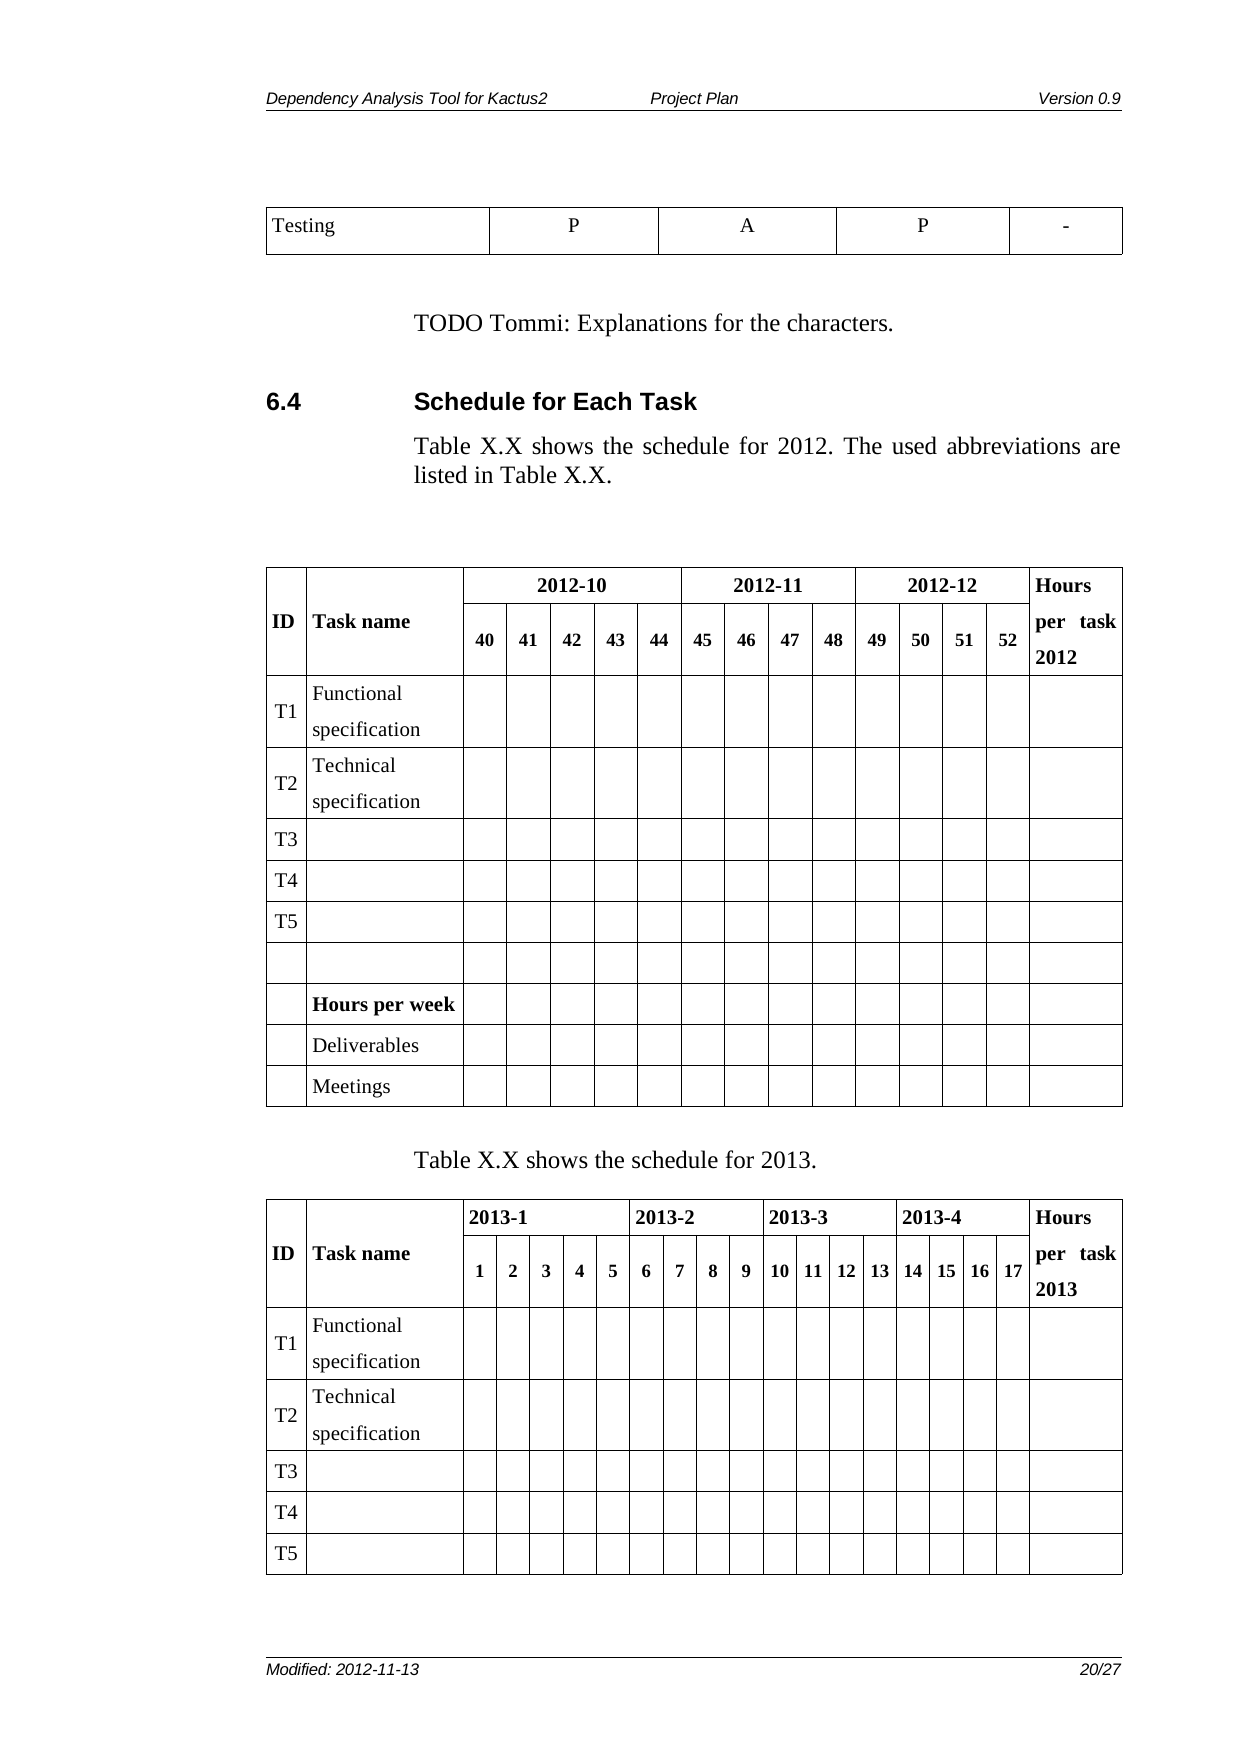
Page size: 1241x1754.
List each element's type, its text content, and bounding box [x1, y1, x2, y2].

table_cell 41 [507, 604, 550, 675]
table_cell [897, 1380, 929, 1450]
table_cell [900, 676, 942, 747]
table_cell [964, 1308, 996, 1378]
table_cell [987, 861, 1029, 901]
table_cell [897, 1492, 929, 1532]
table_cell [507, 902, 550, 942]
table_cell 43 [595, 604, 637, 675]
table_cell P [837, 208, 1009, 254]
table_cell 52 [987, 604, 1029, 675]
table_cell [595, 1066, 637, 1106]
table_cell [987, 943, 1029, 983]
table_cell [507, 676, 550, 747]
table_cell [664, 1451, 696, 1491]
table_header Hours per task 2012 [1030, 568, 1122, 675]
table_cell [769, 984, 812, 1024]
table_cell [856, 1066, 899, 1106]
table_cell [507, 984, 550, 1024]
table_cell [987, 748, 1029, 818]
table_header 2013-2 [630, 1200, 763, 1235]
table_cell [638, 1025, 681, 1065]
table_cell [464, 861, 506, 901]
table_cell T4 [267, 1492, 306, 1532]
table_cell [769, 902, 812, 942]
table_cell [943, 819, 986, 859]
table_cell 12 [830, 1236, 863, 1307]
table_cell Testing [267, 208, 489, 254]
table_cell [964, 1380, 996, 1450]
table_cell [551, 943, 594, 983]
table_cell [697, 1492, 729, 1532]
table_cell Hours per week [307, 984, 463, 1024]
table_cell [964, 1534, 996, 1574]
table_cell [943, 902, 986, 942]
table_cell [864, 1451, 896, 1491]
table_cell Functional specification [307, 1308, 463, 1378]
table_cell [725, 861, 768, 901]
table_cell [830, 1380, 863, 1450]
table_cell [930, 1380, 963, 1450]
table_cell [943, 676, 986, 747]
table_cell [638, 676, 681, 747]
table_cell [697, 1451, 729, 1491]
table_header 2012-12 [856, 568, 1029, 603]
table_cell [682, 1025, 724, 1065]
table_cell [856, 748, 899, 818]
table_header 2012-10 [464, 568, 681, 603]
table_cell [597, 1380, 629, 1450]
table_cell [464, 1380, 496, 1450]
table_cell [638, 861, 681, 901]
table_cell [856, 902, 899, 942]
table_cell [997, 1534, 1029, 1574]
table_cell [682, 902, 724, 942]
table_cell [551, 1025, 594, 1065]
table_cell [997, 1451, 1029, 1491]
table_header 2013-4 [897, 1200, 1029, 1235]
table_cell [595, 902, 637, 942]
table_cell [507, 1025, 550, 1065]
table_cell [464, 943, 506, 983]
table_cell 11 [797, 1236, 829, 1307]
table_cell T1 [267, 1308, 306, 1378]
table_cell [307, 1451, 463, 1491]
table_cell 49 [856, 604, 899, 675]
table_cell [764, 1380, 796, 1450]
table_cell [1030, 748, 1122, 818]
table_cell [682, 984, 724, 1024]
table_cell [638, 902, 681, 942]
table_cell [595, 861, 637, 901]
table_cell [964, 1492, 996, 1532]
table_cell [900, 861, 942, 901]
table_header Task name [307, 568, 463, 675]
table_cell [638, 819, 681, 859]
table_cell [630, 1492, 663, 1532]
table_header 2013-3 [764, 1200, 896, 1235]
table_cell [730, 1308, 763, 1378]
table_cell 2 [497, 1236, 529, 1307]
table_cell [725, 902, 768, 942]
table_cell [930, 1534, 963, 1574]
table_cell [769, 1066, 812, 1106]
table_cell [730, 1380, 763, 1450]
table_cell [900, 819, 942, 859]
table_cell [507, 943, 550, 983]
table_cell [551, 902, 594, 942]
table_cell [595, 819, 637, 859]
table_cell [813, 902, 855, 942]
table_cell [813, 819, 855, 859]
table_cell [638, 748, 681, 818]
table_cell [1030, 1534, 1122, 1574]
table_cell [551, 819, 594, 859]
table_cell 15 [930, 1236, 963, 1307]
table_header Hours per task 2013 [1030, 1200, 1122, 1307]
table_cell - [1010, 208, 1122, 254]
table_cell [564, 1534, 596, 1574]
table_cell Meetings [307, 1066, 463, 1106]
table_cell [507, 748, 550, 818]
table_cell 6 [630, 1236, 663, 1307]
table_cell [464, 676, 506, 747]
table_cell [900, 748, 942, 818]
table_cell 16 [964, 1236, 996, 1307]
table_cell [507, 819, 550, 859]
table_cell T4 [267, 861, 306, 901]
table_cell 46 [725, 604, 768, 675]
table_cell [307, 1492, 463, 1532]
table_cell [464, 748, 506, 818]
table_cell Deliverables [307, 1025, 463, 1065]
table_cell [630, 1380, 663, 1450]
table_cell [595, 1025, 637, 1065]
table_cell [638, 984, 681, 1024]
text TODO Tommi: Explanations for the characters. [413, 308, 1122, 337]
table_cell [267, 1066, 306, 1106]
table_cell T2 [267, 1380, 306, 1450]
table_cell T1 [267, 676, 306, 747]
table_header 2012-11 [682, 568, 855, 603]
table_cell [551, 861, 594, 901]
table_cell [797, 1380, 829, 1450]
table_cell [267, 984, 306, 1024]
table_cell [769, 1025, 812, 1065]
table_cell [530, 1534, 563, 1574]
table_cell 7 [664, 1236, 696, 1307]
table_cell [464, 1025, 506, 1065]
table_cell [856, 676, 899, 747]
table_cell [638, 1066, 681, 1106]
table_header ID [267, 1200, 306, 1307]
table_cell 50 [900, 604, 942, 675]
table_cell [464, 984, 506, 1024]
table_cell 42 [551, 604, 594, 675]
table_cell [630, 1534, 663, 1574]
table_cell [464, 1451, 496, 1491]
table_cell [987, 984, 1029, 1024]
table_cell T2 [267, 748, 306, 818]
table_cell [551, 676, 594, 747]
table_cell [530, 1451, 563, 1491]
subtitle Schedule for Each Task [266, 387, 1122, 416]
table_cell [267, 1025, 306, 1065]
table_cell [530, 1308, 563, 1378]
table_cell 47 [769, 604, 812, 675]
table_cell [564, 1492, 596, 1532]
table_cell [551, 1066, 594, 1106]
table_cell [307, 861, 463, 901]
table_cell 1 [464, 1236, 496, 1307]
table_cell Technical specification [307, 748, 463, 818]
table_cell [864, 1492, 896, 1532]
table_cell [638, 943, 681, 983]
table_cell [943, 748, 986, 818]
table_cell [864, 1308, 896, 1378]
table_cell [497, 1380, 529, 1450]
table_cell [697, 1308, 729, 1378]
table_cell [813, 748, 855, 818]
table_cell A [659, 208, 836, 254]
table_cell 40 [464, 604, 506, 675]
table_cell 45 [682, 604, 724, 675]
table_cell [856, 861, 899, 901]
table_cell [830, 1308, 863, 1378]
table_cell [1030, 1380, 1122, 1450]
table_cell [864, 1380, 896, 1450]
table_cell [307, 902, 463, 942]
table_cell [507, 1066, 550, 1106]
table_cell [764, 1308, 796, 1378]
table_cell 4 [564, 1236, 596, 1307]
table_cell [764, 1534, 796, 1574]
table_cell [797, 1534, 829, 1574]
table_cell [551, 748, 594, 818]
table_cell [725, 943, 768, 983]
table_cell [813, 984, 855, 1024]
table_cell [856, 1025, 899, 1065]
table_cell [730, 1492, 763, 1532]
table_cell Functional specification [307, 676, 463, 747]
table_cell [597, 1308, 629, 1378]
table_cell [769, 861, 812, 901]
table_cell [900, 1066, 942, 1106]
table_cell [464, 902, 506, 942]
table_cell [664, 1492, 696, 1532]
table_cell [725, 819, 768, 859]
table_header ID [267, 568, 306, 675]
table_cell [1030, 861, 1122, 901]
table_cell [1030, 1308, 1122, 1378]
table_cell [769, 819, 812, 859]
table_cell 9 [730, 1236, 763, 1307]
table_cell [507, 861, 550, 901]
table_cell [682, 748, 724, 818]
table_cell [630, 1308, 663, 1378]
table_cell [1030, 984, 1122, 1024]
table_cell [769, 748, 812, 818]
table_cell 8 [697, 1236, 729, 1307]
table_cell [897, 1534, 929, 1574]
table_cell 14 [897, 1236, 929, 1307]
table_cell [464, 819, 506, 859]
table_cell [551, 984, 594, 1024]
table_cell [682, 943, 724, 983]
table_cell [997, 1308, 1029, 1378]
table_cell [1030, 943, 1122, 983]
table_cell [813, 676, 855, 747]
table_cell [897, 1308, 929, 1378]
table_cell [682, 861, 724, 901]
table_cell [725, 1025, 768, 1065]
table_cell [769, 676, 812, 747]
table_cell [497, 1451, 529, 1491]
table_cell [943, 1066, 986, 1106]
table_cell 3 [530, 1236, 563, 1307]
table_cell [725, 676, 768, 747]
table_cell [464, 1308, 496, 1378]
table_cell [497, 1308, 529, 1378]
table_header 2013-1 [464, 1200, 629, 1235]
table_cell [464, 1534, 496, 1574]
table_cell [813, 1025, 855, 1065]
table_cell [943, 984, 986, 1024]
table_cell [697, 1534, 729, 1574]
table_cell [697, 1380, 729, 1450]
table_cell [595, 748, 637, 818]
table_cell [769, 943, 812, 983]
table_cell [497, 1492, 529, 1532]
table_cell [930, 1492, 963, 1532]
table_cell [897, 1451, 929, 1491]
table_cell [564, 1308, 596, 1378]
table_cell [900, 1025, 942, 1065]
table_cell 5 [597, 1236, 629, 1307]
table_cell [464, 1066, 506, 1106]
table_cell [1030, 1025, 1122, 1065]
table_cell [797, 1492, 829, 1532]
table_cell [730, 1534, 763, 1574]
table_cell [595, 984, 637, 1024]
table_cell [830, 1534, 863, 1574]
table_cell [764, 1451, 796, 1491]
table_cell [987, 676, 1029, 747]
table_cell 13 [864, 1236, 896, 1307]
table_cell [597, 1451, 629, 1491]
table_cell [630, 1451, 663, 1491]
table_cell T3 [267, 1451, 306, 1491]
text Table X.X shows the schedule for 2013. [413, 1145, 1122, 1174]
table_header Task name [307, 1200, 463, 1307]
table_cell [597, 1492, 629, 1532]
table_cell P [490, 208, 658, 254]
table_cell [797, 1308, 829, 1378]
table_cell [725, 748, 768, 818]
table_cell [864, 1534, 896, 1574]
table_cell 10 [764, 1236, 796, 1307]
table_cell [530, 1380, 563, 1450]
table_cell [682, 676, 724, 747]
table_cell [730, 1451, 763, 1491]
table_cell 48 [813, 604, 855, 675]
table_cell [664, 1534, 696, 1574]
table_cell [307, 1534, 463, 1574]
table_cell [1030, 1066, 1122, 1106]
table_cell [856, 943, 899, 983]
table_cell [900, 984, 942, 1024]
table_cell [900, 943, 942, 983]
table_cell [900, 902, 942, 942]
table_cell [1030, 1492, 1122, 1532]
table_cell [682, 1066, 724, 1106]
table_cell [987, 819, 1029, 859]
table_cell [307, 943, 463, 983]
table_cell [797, 1451, 829, 1491]
table_cell [997, 1380, 1029, 1450]
table_cell [764, 1492, 796, 1532]
table_cell [987, 1066, 1029, 1106]
table_cell [497, 1534, 529, 1574]
table_cell [943, 1025, 986, 1065]
table_cell [1030, 819, 1122, 859]
table_cell [725, 1066, 768, 1106]
table_cell [930, 1308, 963, 1378]
table_cell [1030, 676, 1122, 747]
table_cell [307, 819, 463, 859]
table_cell [813, 861, 855, 901]
table_cell [930, 1451, 963, 1491]
table_cell [964, 1451, 996, 1491]
table_cell [682, 819, 724, 859]
table_cell [664, 1308, 696, 1378]
table_cell [595, 676, 637, 747]
table_cell [830, 1451, 863, 1491]
table_cell [830, 1492, 863, 1532]
table_cell [813, 1066, 855, 1106]
table_cell [597, 1534, 629, 1574]
table_cell 44 [638, 604, 681, 675]
table_cell [267, 943, 306, 983]
table_cell Technical specification [307, 1380, 463, 1450]
table_cell [987, 902, 1029, 942]
table_cell 51 [943, 604, 986, 675]
table_cell [564, 1380, 596, 1450]
table_cell [856, 819, 899, 859]
table_cell [530, 1492, 563, 1532]
table_cell [813, 943, 855, 983]
text Table X.X shows the schedule for 2012. The used abbreviations are listed in Table X.X. [413, 431, 1122, 489]
table_cell [943, 861, 986, 901]
table_cell [725, 984, 768, 1024]
table_cell [856, 984, 899, 1024]
table_cell T5 [267, 902, 306, 942]
table_cell [987, 1025, 1029, 1065]
table_cell [943, 943, 986, 983]
table_cell 17 [997, 1236, 1029, 1307]
table_cell [1030, 902, 1122, 942]
table_cell [1030, 1451, 1122, 1491]
table_cell T3 [267, 819, 306, 859]
table_cell [664, 1380, 696, 1450]
table_cell T5 [267, 1534, 306, 1574]
table_cell [595, 943, 637, 983]
table_cell [997, 1492, 1029, 1532]
table_cell [464, 1492, 496, 1532]
table_cell [564, 1451, 596, 1491]
